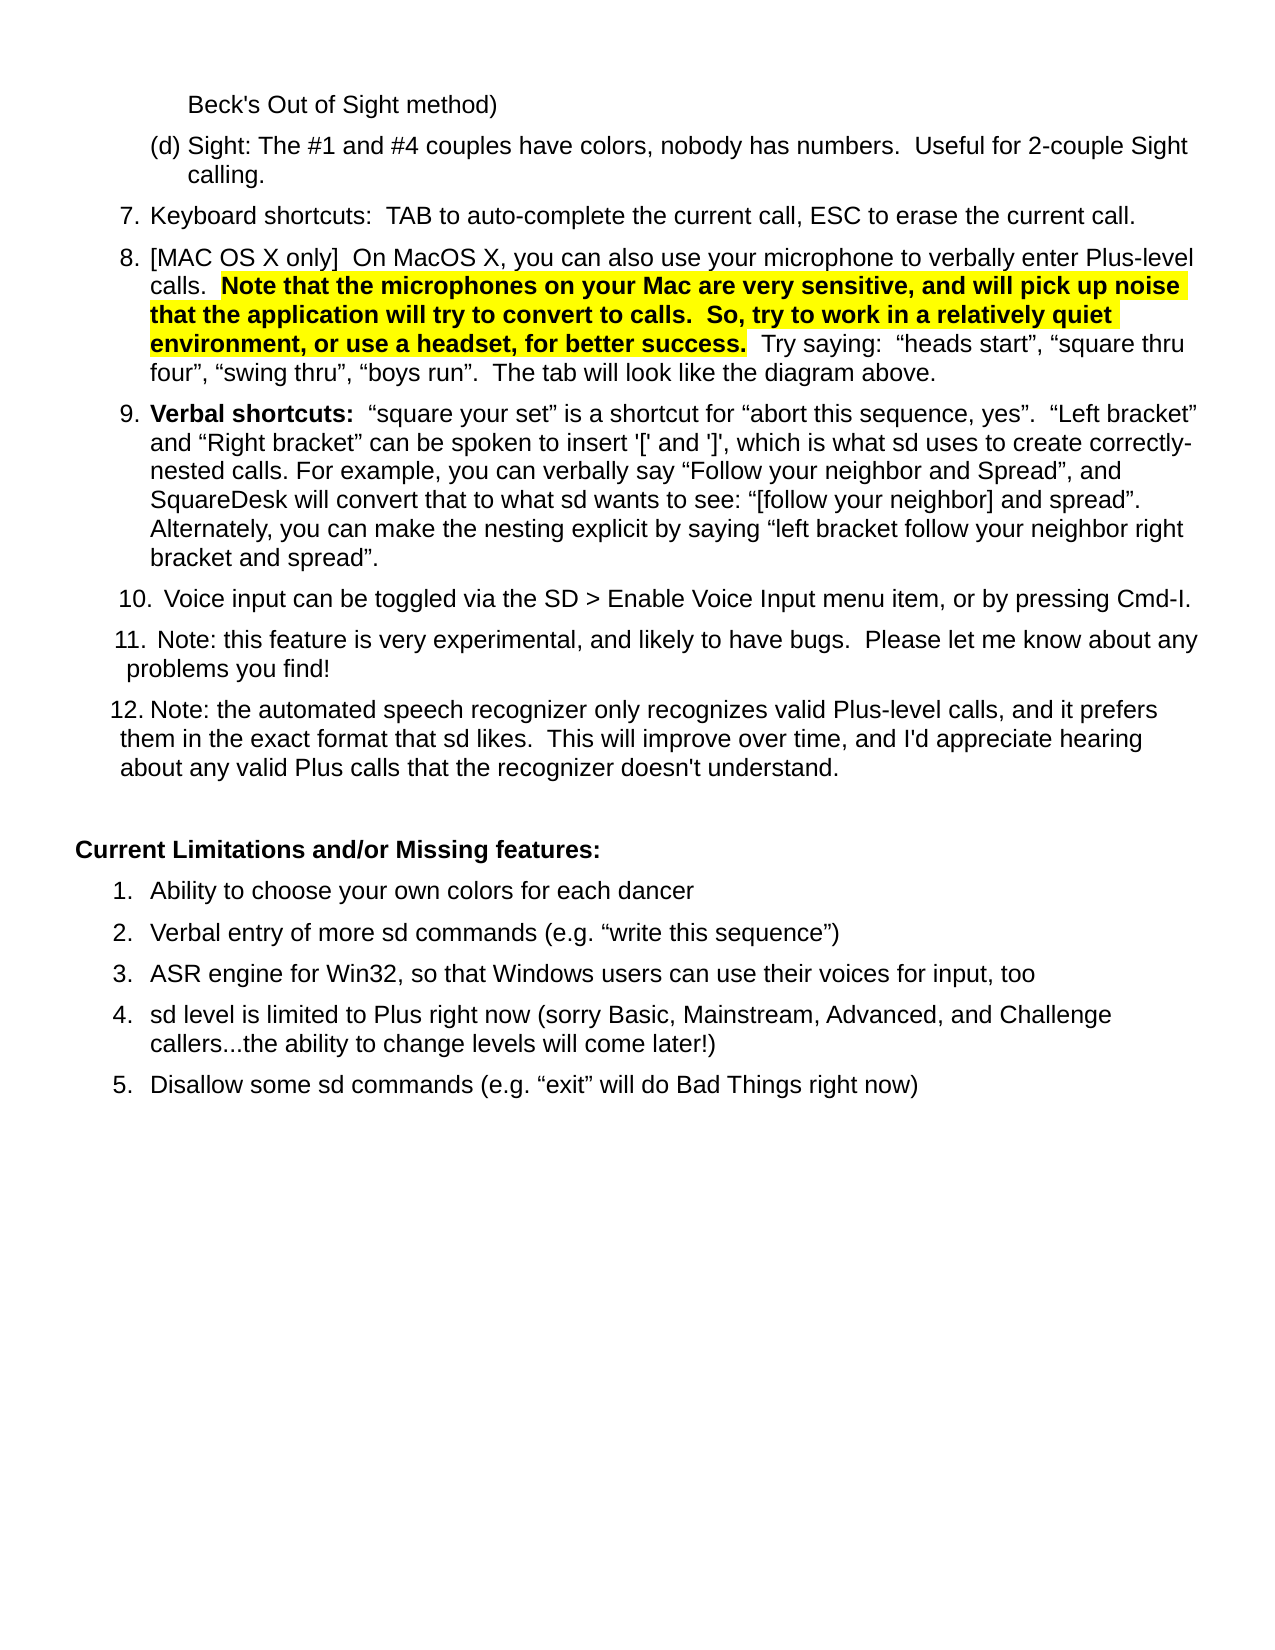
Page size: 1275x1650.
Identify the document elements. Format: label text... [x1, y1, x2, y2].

list Sight: The #1 and #4 couples have colors, nobody has numbers. Useful for 2-couple Sight calling. [150, 131, 1200, 189]
list Voice input can be toggled via the SD > Enable Voice Input menu item, or by pressing Cmd-I. [90, 584, 1200, 612]
list Note: the automated speech recognizer only recognizes valid Plus-level calls, and it prefers them in the exact format that sd likes. This will improve over time, and I'd appreciate hearing about any valid Plus calls that the recognizer doesn't understand. [103, 695, 1200, 781]
list [MAC OS X only] On MacOS X, you can also use your microphone to verbally enter Plus-level calls. Note that the microphones on your Mac are very sensitive, and will pick up noise that the application will try to convert to calls. So, try to work in a relatively quiet environment, or use a headset, for better success. Try saying: “heads start”, “square thru four”, “swing thru”, “boys run”. The tab will look like the diagram above. [112, 242, 1200, 386]
list Ability to choose your own colors for each dancer [112, 876, 1200, 905]
list Keyboard shortcuts: TAB to auto-complete the current call, ESC to erase the current call. [112, 201, 1200, 230]
list Note: this feature is very experimental, and likely to have bugs. Please let me know about any problems you find! [107, 625, 1200, 682]
list ASR engine for Win32, so that Windows users can use their voices for input, too [112, 959, 1200, 987]
list Beck's Out of Sight method) [150, 90, 1200, 119]
list Verbal entry of more sd commands (e.g. “write this sequence”) [112, 917, 1200, 946]
list sd level is limited to Plus right now (sorry Basic, Mainstream, Advanced, and Challenge callers...the ability to change levels will come later!) [112, 1000, 1200, 1057]
list Disallow some sd commands (e.g. “exit” will do Bad Things right now) [112, 1070, 1200, 1099]
text Current Limitations and/or Missing features: [75, 835, 1200, 864]
list Verbal shortcuts: “square your set” is a shortcut for “abort this sequence, yes”. “Left bracket” and “Right bracket” can be spoken to insert '[' and ']', which is what sd uses to create correctly-nested calls. For example, you can verbally say “Follow your neighbor and Spread”, and SquareDesk will convert that to what sd wants to see: “[follow your neighbor] and spread”. Alternately, you can make the nesting explicit by saying “left bracket follow your neighbor right bracket and spread”. [112, 399, 1200, 571]
